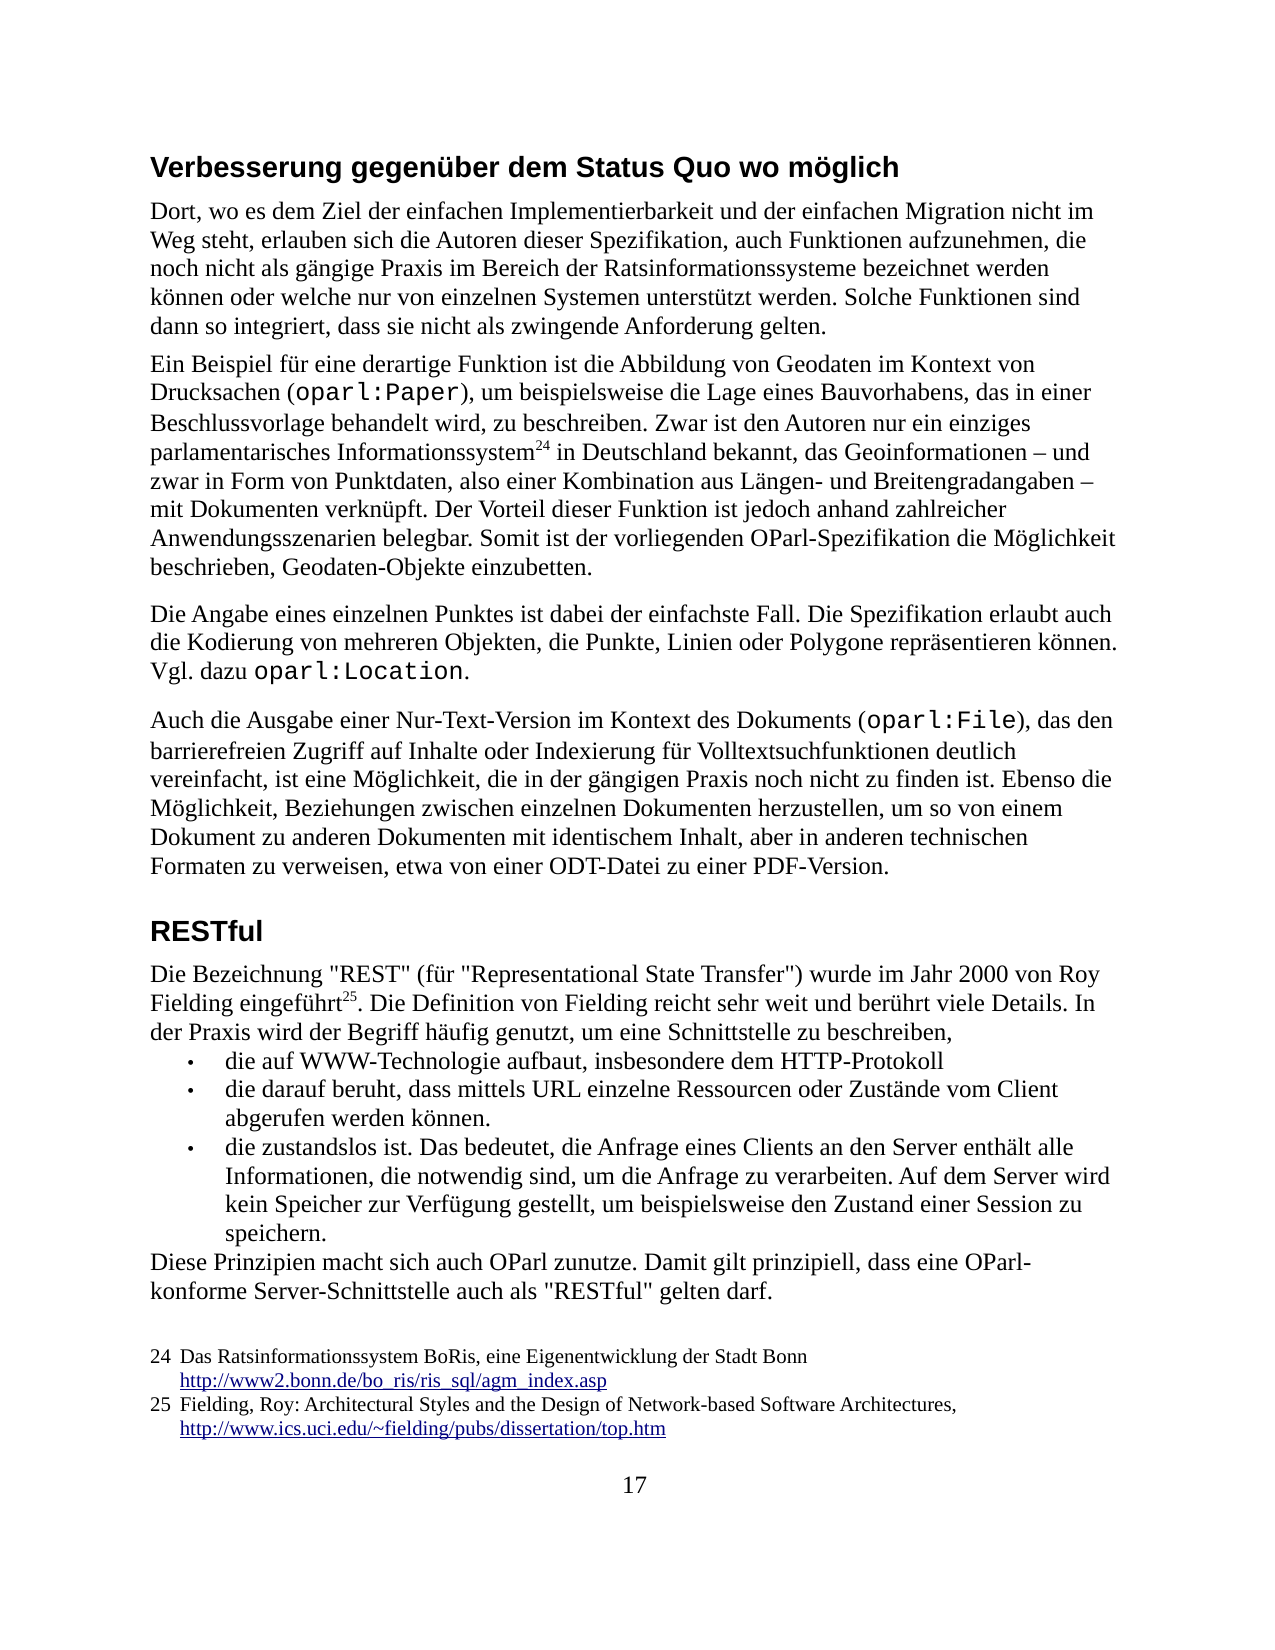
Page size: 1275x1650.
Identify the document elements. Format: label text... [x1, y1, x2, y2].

subtitle Verbesserung gegenüber dem Status Quo wo möglich [150, 150, 1125, 183]
text Fielding, Roy: Architectural Styles and the Design of Network-based Software Architectures, http://www.ics.uci.edu/~fielding/pubs/dissertation/top.htm [150, 1392, 1125, 1440]
text Die Angabe eines einzelnen Punktes ist dabei der einfachste Fall. Die Spezifikation erlaubt auch die Kodierung von mehreren Objekten, die Punkte, Linien oder Polygone repräsentieren können. Vgl. dazu oparl:Location. [150, 599, 1125, 687]
text Ein Beispiel für eine derartige Funktion ist die Abbildung von Geodaten im Kontext von Drucksachen (oparl:Paper), um beispielsweise die Lage eines Bauvorhabens, das in einer Beschlussvorlage behandelt wird, zu beschreiben. Zwar ist den Autoren nur ein einziges parlamentarisches Informationssystem in Deutschland bekannt, das Geoinformationen – und zwar in Form von Punktdaten, also einer Kombination aus Längen- und Breitengradangaben – mit Dokumenten verknüpft. Der Vorteil dieser Funktion ist jedoch anhand zahlreicher Anwendungsszenarien belegbar. Somit ist der vorliegenden OParl-Spezifikation die Möglichkeit beschrieben, Geodaten-Objekte einzubetten. [150, 349, 1125, 581]
text Die Bezeichnung "REST" (für "Representational State Transfer") wurde im Jahr 2000 von Roy Fielding eingeführt. Die Definition von Fielding reicht sehr weit und berührt viele Details. In der Praxis wird der Begriff häufig genutzt, um eine Schnittstelle zu beschreiben, [150, 959, 1125, 1046]
list die darauf beruht, dass mittels URL einzelne Ressourcen oder Zustände vom Client abgerufen werden können. [187, 1074, 1125, 1132]
text Das Ratsinformationssystem BoRis, eine Eigenentwicklung der Stadt Bonn http://www2.bonn.de/bo_ris/ris_sql/agm_index.asp [150, 1344, 1125, 1392]
text Diese Prinzipien macht sich auch OParl zunutze. Damit gilt prinzipiell, dass eine OParl-konforme Server-Schnittstelle auch als "RESTful" gelten darf. [150, 1247, 1125, 1304]
text Auch die Ausgabe einer Nur-Text-Version im Kontext des Dokuments (oparl:File), das den barrierefreien Zugriff auf Inhalte oder Indexierung für Volltextsuchfunktionen deutlich vereinfacht, ist eine Möglichkeit, die in der gängigen Praxis noch nicht zu finden ist. Ebenso die Möglichkeit, Beziehungen zwischen einzelnen Dokumenten herzustellen, um so von einem Dokument zu anderen Dokumenten mit identischem Inhalt, aber in anderen technischen Formaten zu verweisen, etwa von einer ODT-Datei zu einer PDF-Version. [150, 705, 1125, 879]
list die auf WWW-Technologie aufbaut, insbesondere dem HTTP-Protokoll [187, 1046, 1125, 1074]
list die zustandslos ist. Das bedeutet, die Anfrage eines Clients an den Server enthält alle Informationen, die notwendig sind, um die Anfrage zu verarbeiten. Auf dem Server wird kein Speicher zur Verfügung gestellt, um beispielsweise den Zustand einer Session zu speichern. [187, 1132, 1125, 1247]
text Dort, wo es dem Ziel der einfachen Implementierbarkeit und der einfachen Migration nicht im Weg steht, erlauben sich die Autoren dieser Spezifikation, auch Funktionen aufzunehmen, die noch nicht als gängige Praxis im Bereich der Ratsinformationssysteme bezeichnet werden können oder welche nur von einzelnen Systemen unterstützt werden. Solche Funktionen sind dann so integriert, dass sie nicht als zwingende Anforderung gelten. [150, 196, 1125, 340]
subtitle RESTful [150, 913, 1125, 947]
